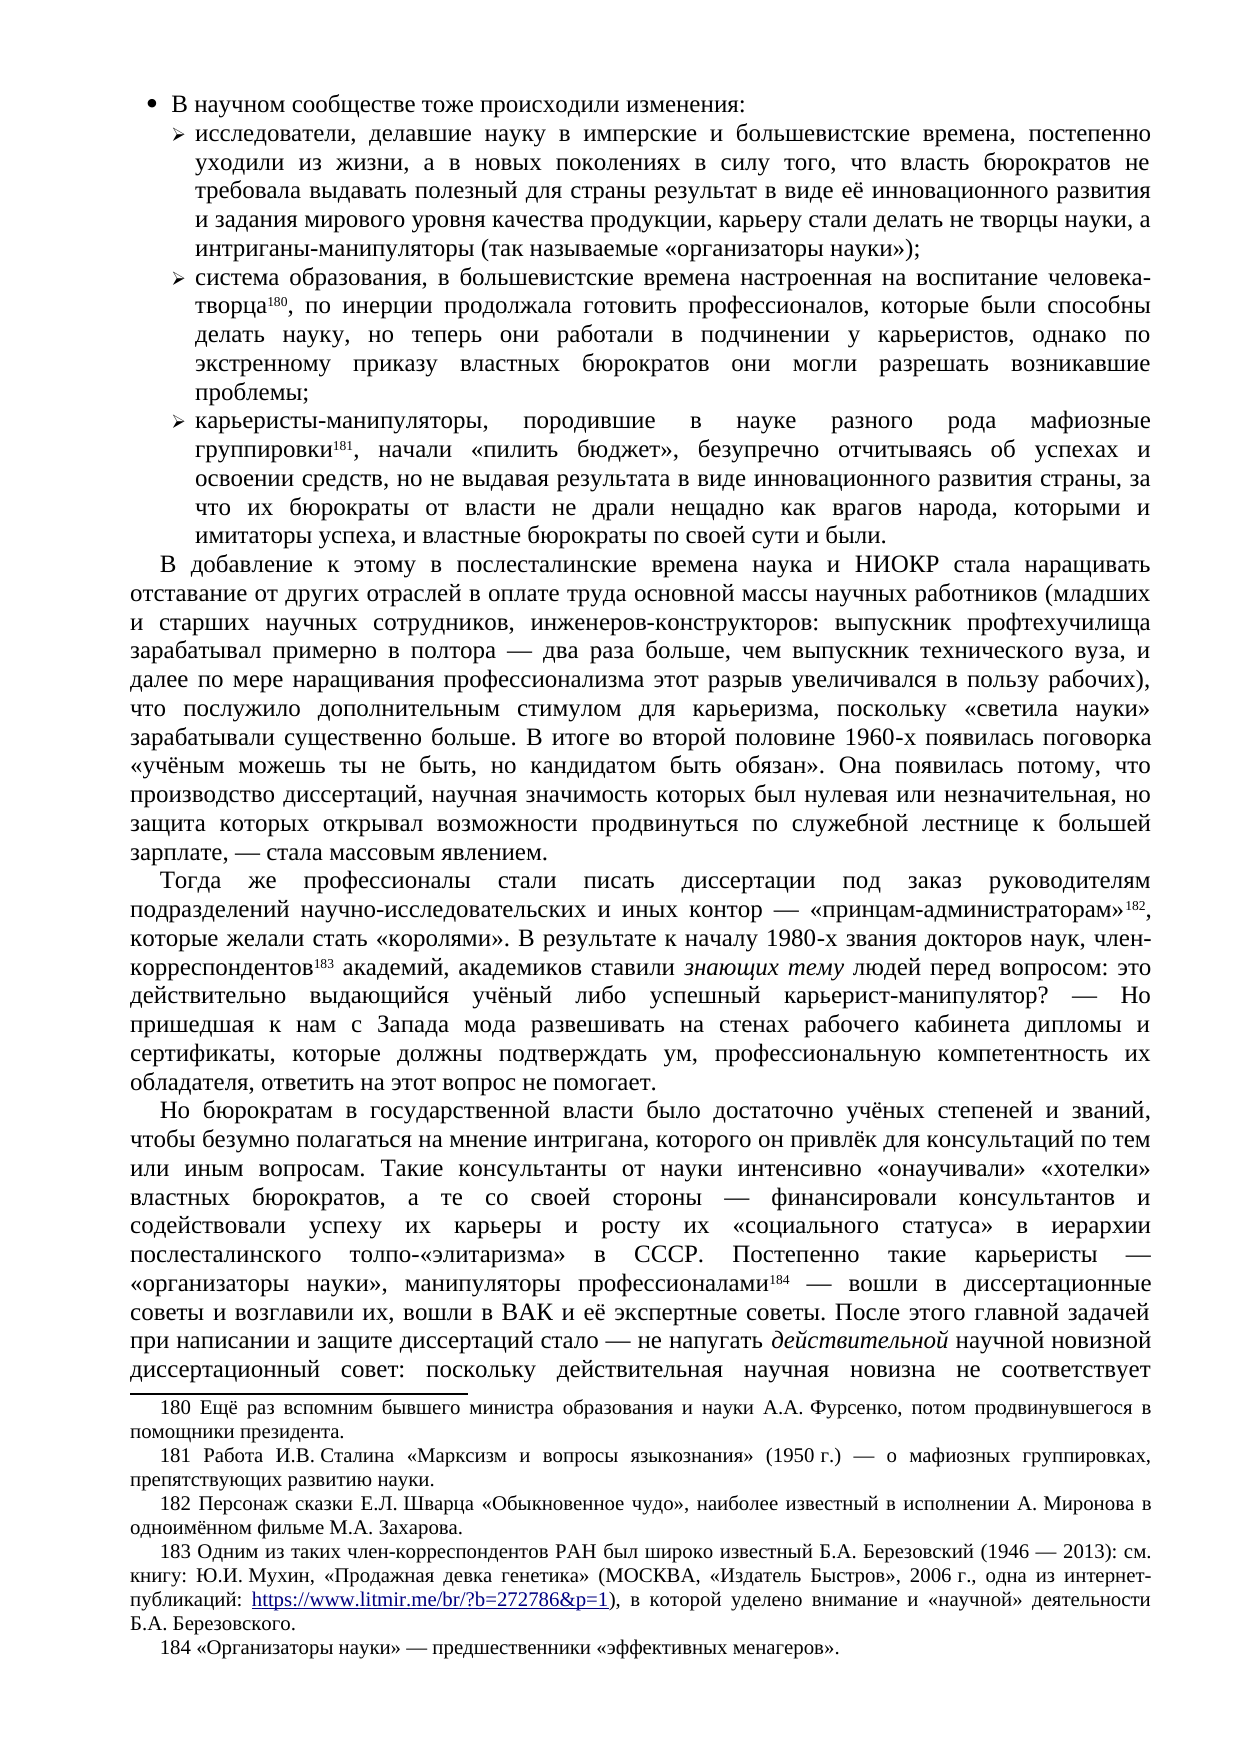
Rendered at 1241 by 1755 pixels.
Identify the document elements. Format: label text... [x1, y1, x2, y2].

text Одним из таких член-корреспондентов РАН был широко известный Б.А. Березовский (1946 — 2013): см. книгу: Ю.И. Мухин, «Продажная девка генетика» (МОСКВА, «Издатель Быстров», 2006 г., одна из интернет-публикаций: https://www.litmir.me/br/?b=272786&p=1), в которой уделено внимание и «научной» деятельности Б.А. Березовского. [130, 1539, 1152, 1635]
text «Организаторы науки» — предшественники «эффективных менагеров». [130, 1635, 1152, 1659]
list В научном сообществе тоже происходили изменения: [148, 89, 1152, 118]
list Работа И.В. Сталина «Марксизм и вопросы языкознания» (1950 г.) — о мафиозных группировках, препятствующих развитию науки. [130, 1443, 1152, 1491]
text В добавление к этому в послесталинские времена наука и НИОКР стала наращивать отставание от других отраслей в оплате труда основной массы научных работников (младших и старших научных сотрудников, инженеров-конструкторов: выпускник профтехучилища зарабатывал примерно в полтора — два раза больше, чем выпускник технического вуза, и далее по мере наращивания профессионализма этот разрыв увеличивался в пользу рабочих), что послужило дополнительным стимулом для карьеризма, поскольку «светила науки» зарабатывали существенно больше. В итоге во второй половине 1960‑х появилась поговорка «учёным можешь ты не быть, но кандидатом быть обязан». Она появилась потому, что производство диссертаций, научная значимость которых был нулевая или незначительная, но защита которых открывал возможности продвинуться по служебной лестнице к большей зарплате, — стала массовым явлением. [130, 549, 1152, 865]
list исследователи, делавшие науку в имперские и большевистские времена, постепенно уходили из жизни, а в новых поколениях в силу того, что власть бюрократов не требовала выдавать полезный для страны результат в виде её инновационного развития и задания мирового уровня качества продукции, карьеру стали делать не творцы науки, а интриганы-манипуляторы (так называемые «организаторы науки»); [171, 118, 1152, 262]
list карьеристы-манипуляторы, породившие в науке разного рода мафиозные группировки, начали «пилить бюджет», безупречно отчитываясь об успехах и освоении средств, но не выдавая результата в виде инновационного развития страны, за что их бюрократы от власти не драли нещадно как врагов народа, которыми и имитаторы успеха, и властные бюрократы по своей сути и были. [171, 405, 1152, 549]
text Персонаж сказки Е.Л. Шварца «Обыкновенное чудо», наиболее известный в исполнении А. Миронова в одноимённом фильме М.А. Захарова. [130, 1491, 1152, 1539]
list система образования, в большевистские времена настроенная на воспитание человека-творца, по инерции продолжала готовить профессионалов, которые были способны делать науку, но теперь они работали в подчинении у карьеристов, однако по экстренному приказу властных бюрократов они могли разрешать возникавшие проблемы; [171, 262, 1152, 405]
text Но бюрократам в государственной власти было достаточно учёных степеней и званий, чтобы безумно полагаться на мнение интригана, которого он привлёк для консультаций по тем или иным вопросам. Такие консультанты от науки интенсивно «онаучивали» «хотелки» властных бюрократов, а те со своей стороны — финансировали консультантов и содействовали успеху их карьеры и росту их «социального статуса» в иерархии послесталинского толпо-«элитаризма» в СССР. Постепенно такие карьеристы — «организаторы науки», манипуляторы профессионалами — вошли в диссертационные советы и возглавили их, вошли в ВАК и её экспертные советы. После этого главной задачей при написании и защите диссертаций стало — не напугать действительной научной новизной диссертационный совет: поскольку действительная научная новизна не соответствует [130, 1095, 1152, 1383]
text Тогда же профессионалы стали писать диссертации под заказ руководителям подразделений научно-исследовательских и иных контор — «принцам-администраторам», которые желали стать «королями». В результате к началу 1980‑х звания докторов наук, член-корреспондентов академий, академиков ставили знающих тему людей перед вопросом: это действительно выдающийся учёный либо успешный карьерист-манипулятор? — Но пришедшая к нам с Запада мода развешивать на стенах рабочего кабинета дипломы и сертификаты, которые должны подтверждать ум, профессиональную компетентность их обладателя, ответить на этот вопрос не помогает. [130, 865, 1152, 1095]
list Ещё раз вспомним бывшего министра образования и науки А.А. Фурсенко, потом продвинувшегося в помощники президента. [130, 1394, 1152, 1443]
